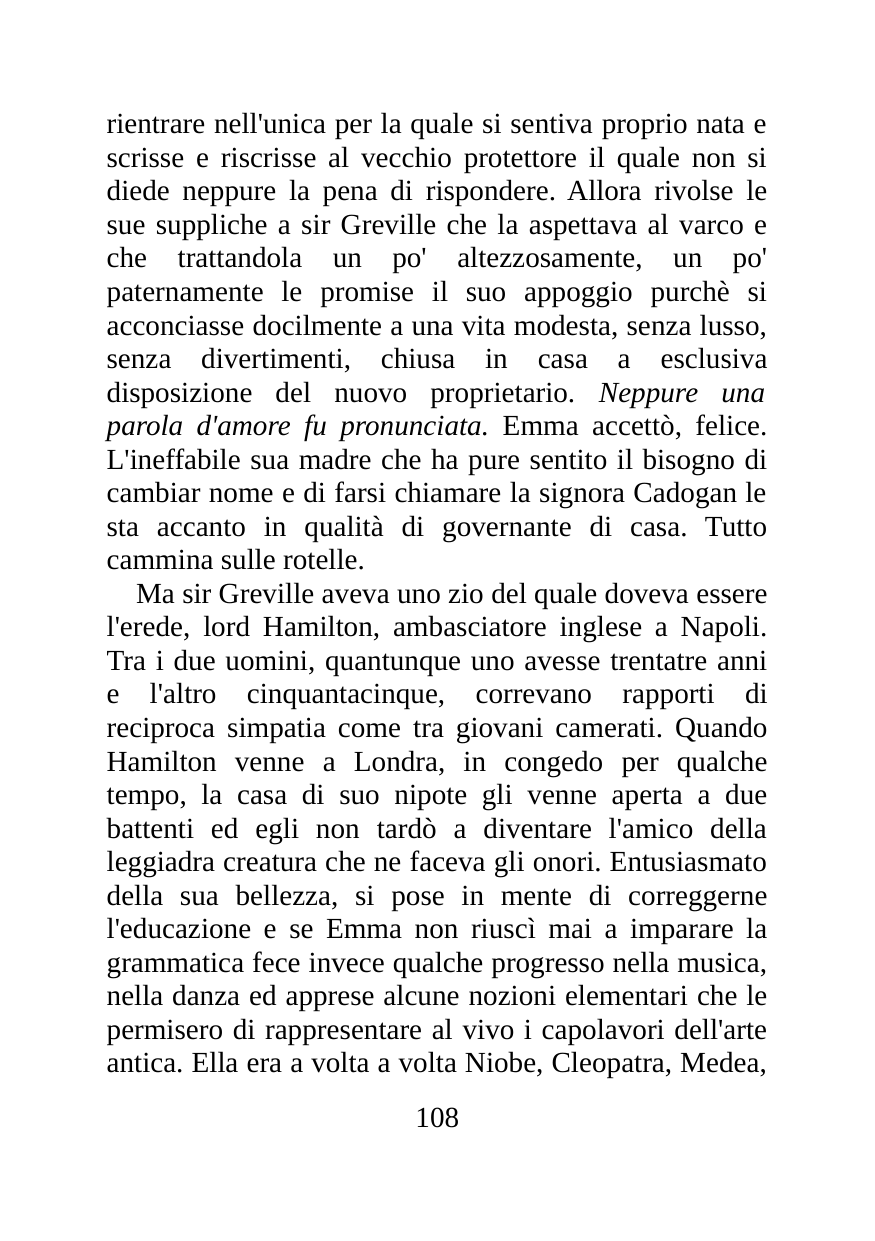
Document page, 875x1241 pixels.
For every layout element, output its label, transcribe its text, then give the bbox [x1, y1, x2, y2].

text rientrare nell'unica per la quale si sentiva proprio nata e scrisse e riscrisse al vecchio protettore il quale non si diede neppure la pena di rispondere. Allora rivolse le sue suppliche a sir Greville che la aspettava al varco e che trattandola un po' altezzosamente, un po' paternamente le promise il suo appoggio purchè si acconciasse docilmente a una vita modesta, senza lusso, senza divertimenti, chiusa in casa a esclusiva disposizione del nuovo proprietario. Neppure una parola d'amore fu pronunciata. Emma accettò, felice. L'ineffabile sua madre che ha pure sentito il bisogno di cambiar nome e di farsi chiamare la signora Cadogan le sta accanto in qualità di governante di casa. Tutto cammina sulle rotelle. [106, 106, 768, 576]
text Ma sir Greville aveva uno zio del quale doveva essere l'erede, lord Hamilton, ambasciatore inglese a Napoli. Tra i due uomini, quantunque uno avesse trentatre anni e l'altro cinquantacinque, correvano rapporti di reciproca simpatia come tra giovani camerati. Quando Hamilton venne a Londra, in congedo per qualche tempo, la casa di suo nipote gli venne aperta a due battenti ed egli non tardò a diventare l'amico della leggiadra creatura che ne faceva gli onori. Entusiasmato della sua bellezza, si pose in mente di correggerne l'educazione e se Emma non riuscì mai a imparare la grammatica fece invece qualche progresso nella musica, nella danza ed apprese alcune nozioni elementari che le permisero di rappresentare al vivo i capolavori dell'arte antica. Ella era a volta a volta Niobe, Cleopatra, Medea, [106, 576, 768, 1079]
